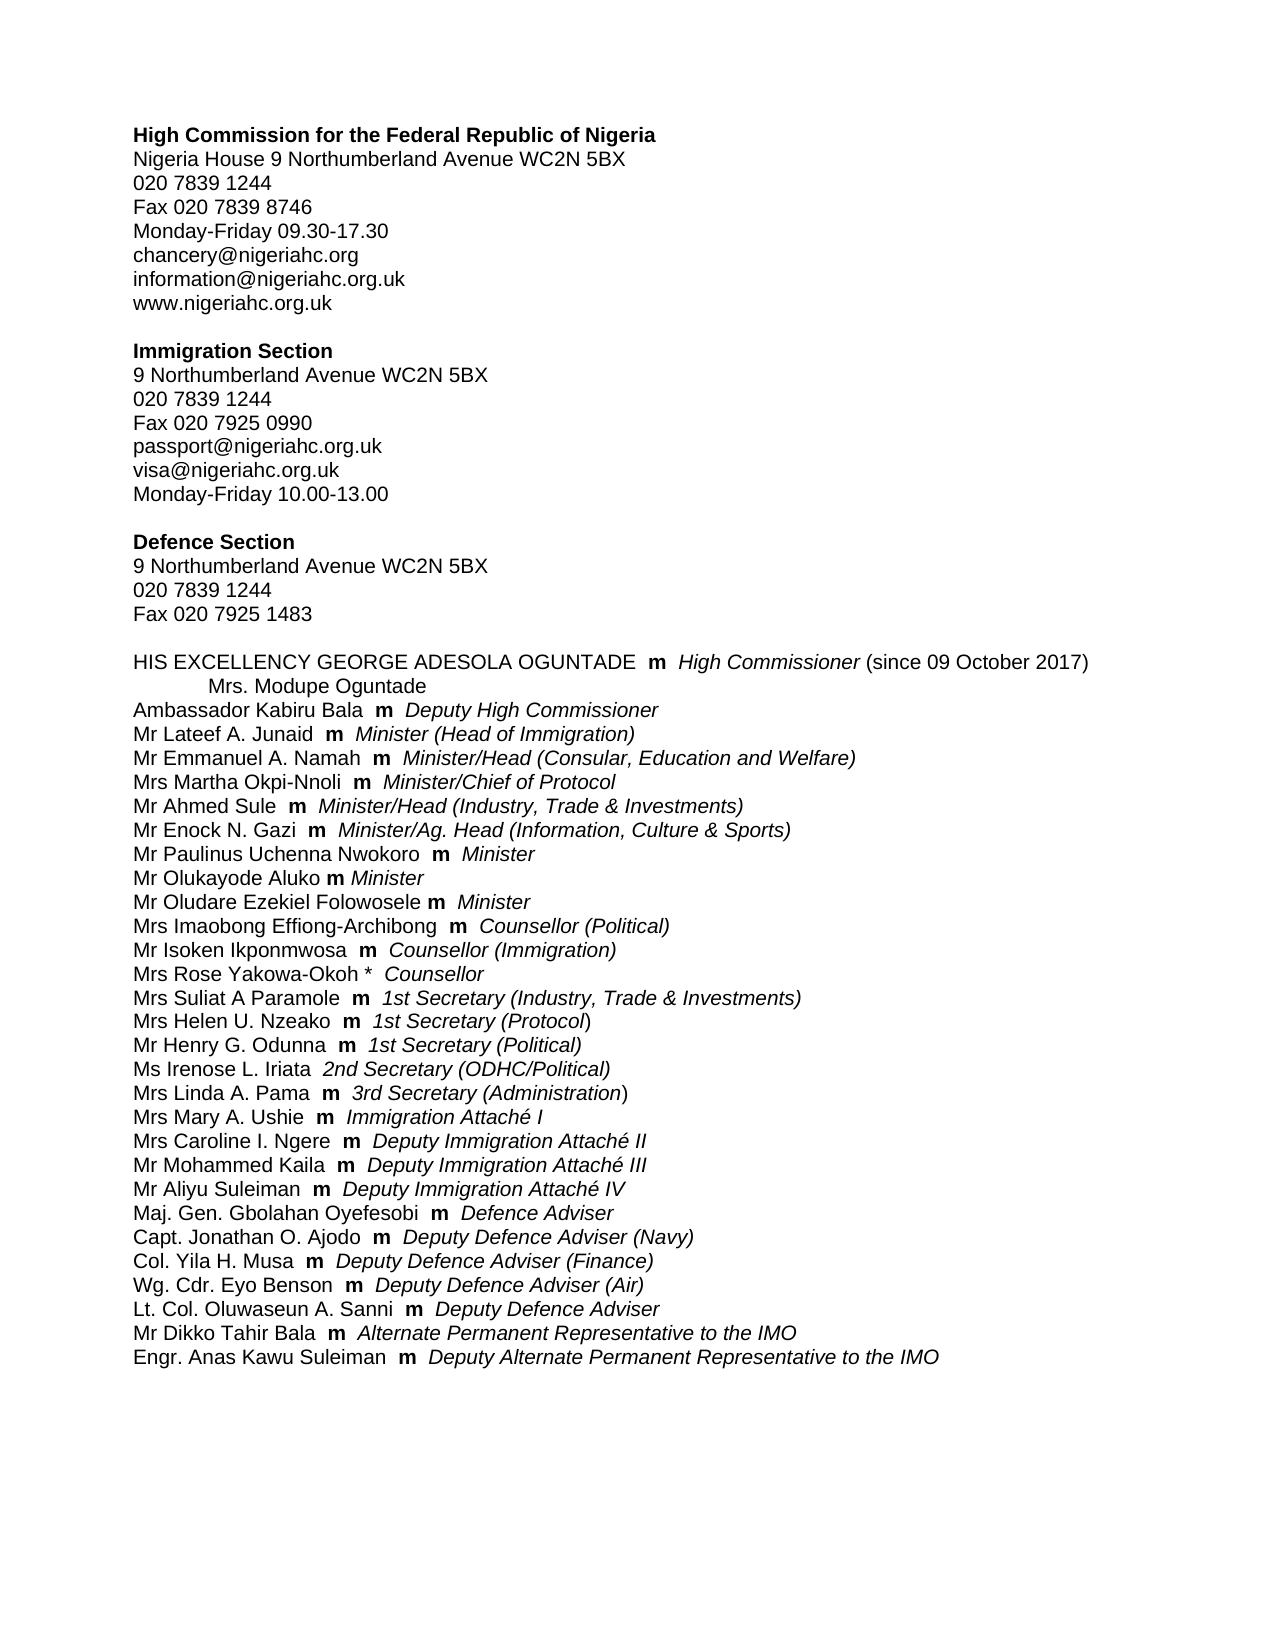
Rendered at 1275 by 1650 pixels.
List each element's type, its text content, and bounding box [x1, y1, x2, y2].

text Mr Mohammed Kaila m Deputy Immigration Attaché III [133, 1153, 1181, 1177]
text Mr Lateef A. Junaid m Minister (Head of Immigration) [133, 722, 1181, 746]
text HIS EXCELLENCY GEORGE ADESOLA OGUNTADE m High Commissioner (since 09 October 2017) [133, 650, 1181, 674]
subtitle High Commission for the Federal Republic of Nigeria [133, 123, 1181, 147]
text Mrs Mary A. Ushie m Immigration Attaché I [133, 1105, 1181, 1129]
text Mr Ahmed Sule m Minister/Head (Industry, Trade & Investments) [133, 794, 1181, 818]
subtitle Immigration Section [133, 338, 1181, 362]
text Col. Yila H. Musa m Deputy Defence Adviser (Finance) [133, 1249, 1181, 1273]
text 020 7839 1244 [133, 578, 1181, 602]
text www.nigeriahc.org.uk [133, 291, 1181, 314]
text Maj. Gen. Gbolahan Oyefesobi m Defence Adviser [133, 1201, 1181, 1225]
text Fax 020 7839 8746 [133, 195, 1181, 219]
text chancery@nigeriahc.org [133, 243, 1181, 267]
text information@nigeriahc.org.uk [133, 267, 1181, 291]
text Mr Aliyu Suleiman m Deputy Immigration Attaché IV [133, 1177, 1181, 1201]
text Wg. Cdr. Eyo Benson m Deputy Defence Adviser (Air) [133, 1273, 1181, 1297]
text 9 Northumberland Avenue WC2N 5BX [133, 362, 1181, 386]
text Mrs Martha Okpi-Nnoli m Minister/Chief of Protocol [133, 770, 1181, 794]
text 020 7839 1244 [133, 171, 1181, 195]
text Mrs Suliat A Paramole m 1st Secretary (Industry, Trade & Investments) [133, 985, 1181, 1009]
text Mr Enock N. Gazi m Minister/Ag. Head (Information, Culture & Sports) [133, 818, 1181, 842]
text Ms Irenose L. Iriata 2nd Secretary (ODHC/Political) [133, 1057, 1181, 1081]
text 9 Northumberland Avenue WC2N 5BX [133, 554, 1181, 578]
subtitle Defence Section [133, 530, 1181, 554]
text Nigeria House 9 Northumberland Avenue WC2N 5BX [133, 147, 1181, 171]
text Mrs Linda A. Pama m 3rd Secretary (Administration) [133, 1081, 1181, 1105]
text Fax 020 7925 1483 [133, 602, 1181, 626]
text Mrs Helen U. Nzeako m 1st Secretary (Protocol) [133, 1009, 1181, 1033]
text Mr Isoken Ikponmwosa m Counsellor (Immigration) [133, 937, 1181, 961]
text Mrs Imaobong Effiong-Archibong m Counsellor (Political) [133, 913, 1181, 937]
text Monday-Friday 10.00-13.00 [133, 482, 1181, 506]
text Monday-Friday 09.30-17.30 [133, 219, 1181, 243]
text Ambassador Kabiru Bala m Deputy High Commissioner [133, 698, 1181, 722]
text Mrs Caroline I. Ngere m Deputy Immigration Attaché II [133, 1129, 1181, 1153]
text Mr Emmanuel A. Namah m Minister/Head (Consular, Education and Welfare) [133, 746, 1181, 770]
text Capt. Jonathan O. Ajodo m Deputy Defence Adviser (Navy) [133, 1225, 1181, 1249]
text Lt. Col. Oluwaseun A. Sanni m Deputy Defence Adviser [133, 1297, 1181, 1321]
text Fax 020 7925 0990 [133, 410, 1181, 434]
text passport@nigeriahc.org.uk [133, 434, 1181, 458]
text Mrs. Modupe Oguntade [133, 674, 1181, 698]
text visa@nigeriahc.org.uk [133, 458, 1181, 482]
text Mr Dikko Tahir Bala m Alternate Permanent Representative to the IMO [133, 1321, 1181, 1345]
text Mrs Rose Yakowa-Okoh * Counsellor [133, 961, 1181, 985]
text Mr Olukayode Aluko m Minister [133, 866, 1181, 889]
text Mr Henry G. Odunna m 1st Secretary (Political) [133, 1033, 1181, 1057]
text Mr Oludare Ezekiel Folowosele m Minister [133, 889, 1181, 913]
text Engr. Anas Kawu Suleiman m Deputy Alternate Permanent Representative to the IMO [133, 1345, 1181, 1369]
text Mr Paulinus Uchenna Nwokoro m Minister [133, 842, 1181, 866]
text 020 7839 1244 [133, 386, 1181, 410]
